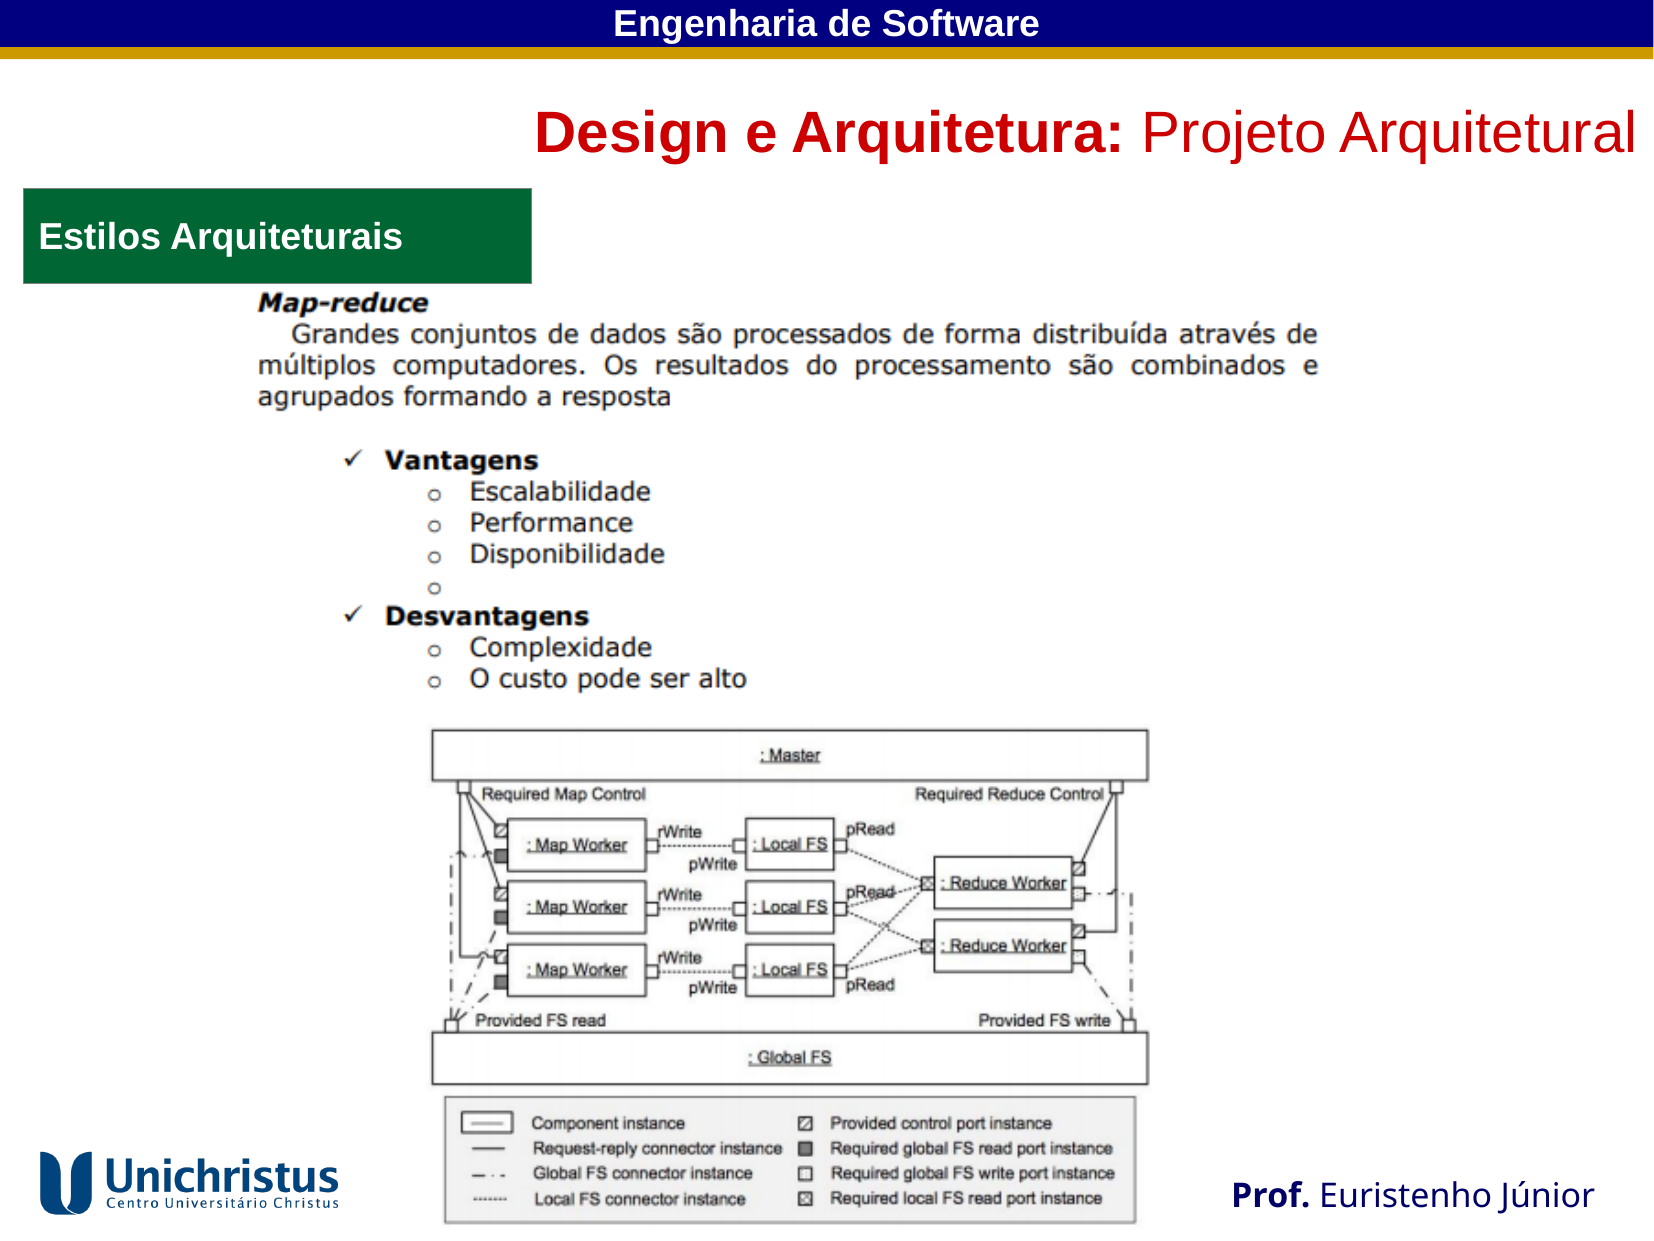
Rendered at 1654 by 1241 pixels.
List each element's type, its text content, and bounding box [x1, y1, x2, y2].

text_box [0, 47, 1654, 60]
text_box Estilos Arquiteturais [23, 188, 532, 284]
text_box Prof. Euristenho Júnior [1216, 1163, 1654, 1224]
text_box Design e Arquitetura: Projeto Arquitetural [520, 92, 1654, 173]
picture [35, 283, 1335, 1232]
text_box Engenharia de Software [0, 0, 1654, 47]
